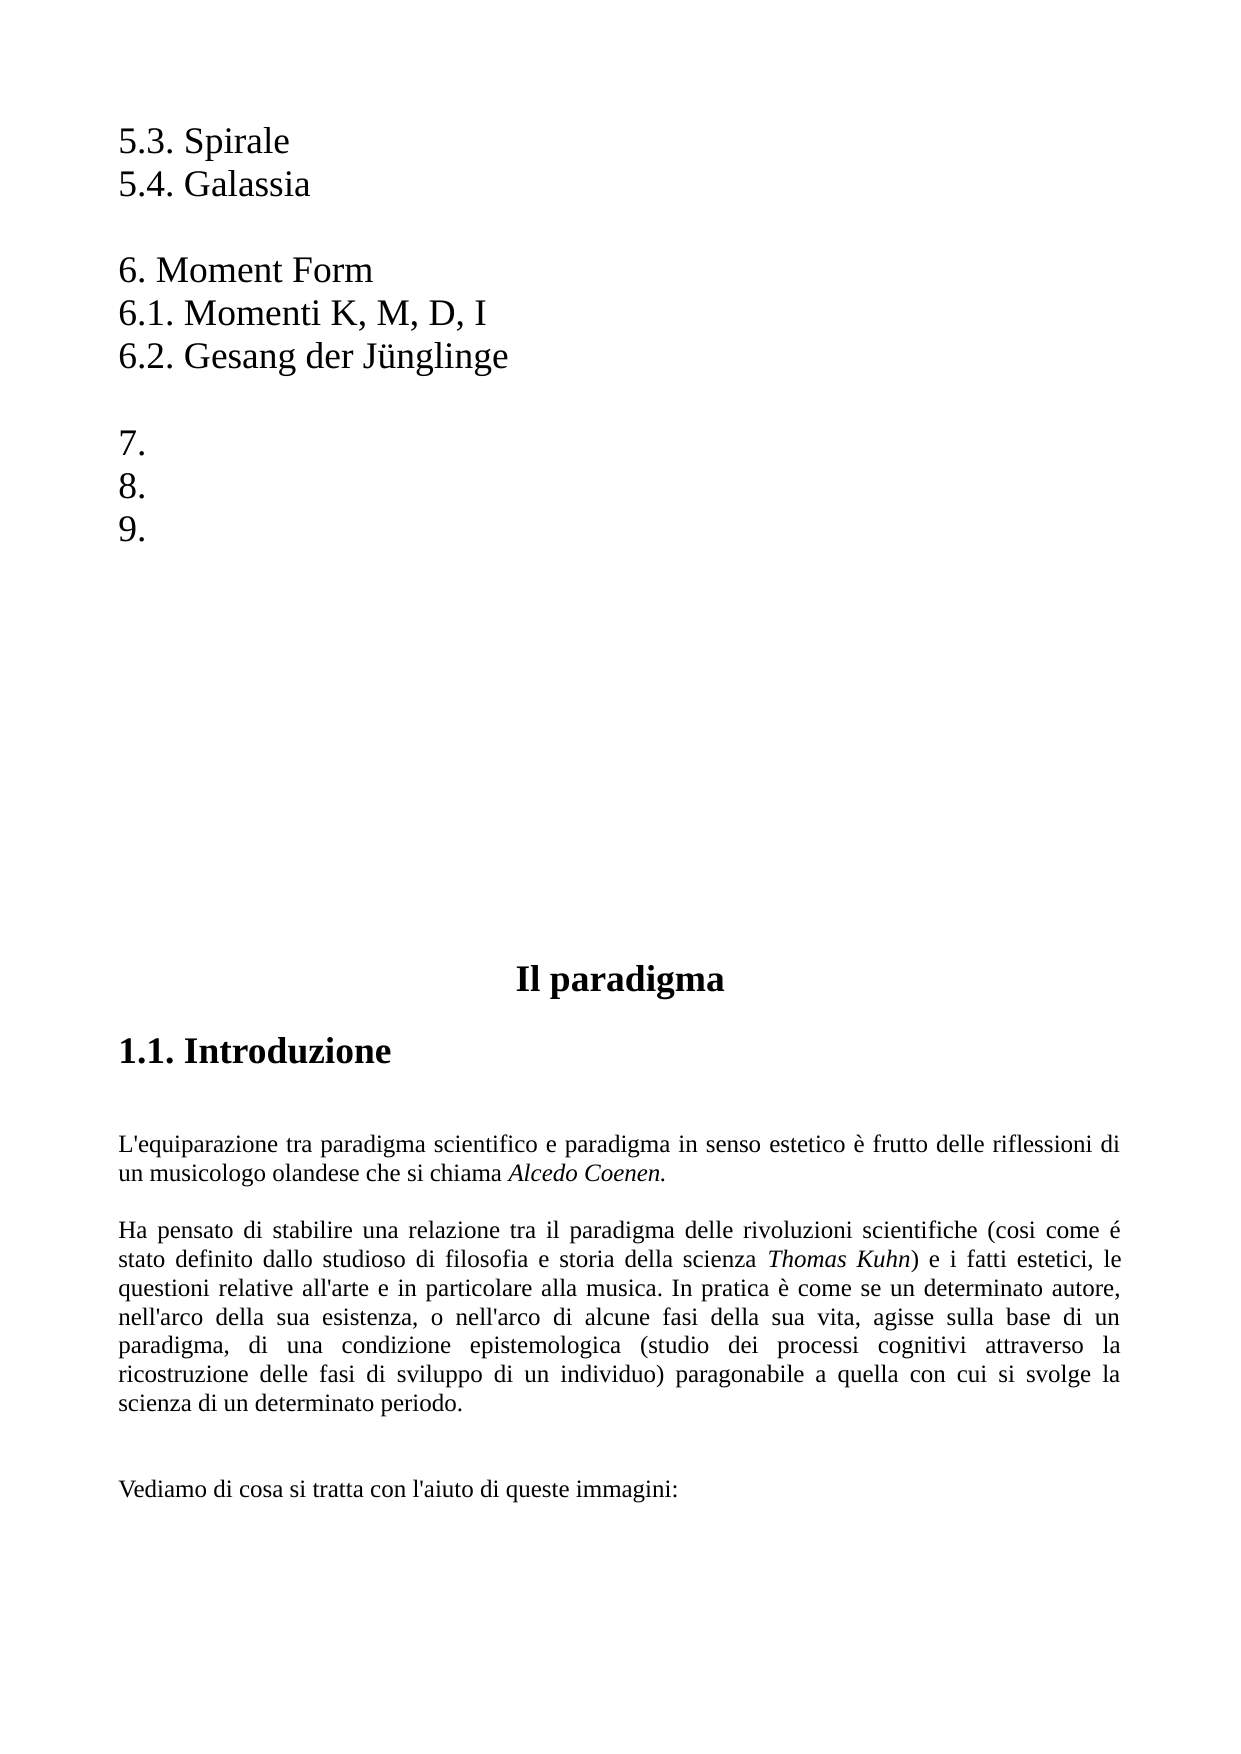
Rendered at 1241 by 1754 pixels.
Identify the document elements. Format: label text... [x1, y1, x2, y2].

text 8. [118, 463, 1122, 506]
text 6. Moment Form [118, 247, 1122, 291]
text 1.1. Introduzione [118, 1028, 1122, 1072]
text L'equiparazione tra paradigma scientifico e paradigma in senso estetico è frutto delle riflessioni di un musicologo olandese che si chiama Alcedo Coenen. [118, 1129, 1122, 1187]
text 6.2. Gesang der Jünglinge [118, 334, 1122, 377]
text Vediamo di cosa si tratta con l'aiuto di queste immagini: [118, 1474, 1122, 1503]
text 5.3. Spirale [118, 118, 1122, 161]
text Ha pensato di stabilire una relazione tra il paradigma delle rivoluzioni scientifiche (cosi come é stato definito dallo studioso di filosofia e storia della scienza Thomas Kuhn) e i fatti estetici, le questioni relative all'arte e in particolare alla musica. In pratica è come se un determinato autore, nell'arco della sua esistenza, o nell'arco di alcune fasi della sua vita, agisse sulla base di un paradigma, di una condizione epistemologica (studio dei processi cognitivi attraverso la ricostruzione delle fasi di sviluppo di un individuo) paragonabile a quella con cui si svolge la scienza di un determinato periodo. [118, 1215, 1122, 1417]
text 6.1. Momenti K, M, D, I [118, 291, 1122, 334]
text 9. [118, 506, 1122, 549]
text 7. [118, 420, 1122, 463]
text 5.4. Galassia [118, 161, 1122, 204]
text Il paradigma [118, 957, 1122, 1000]
